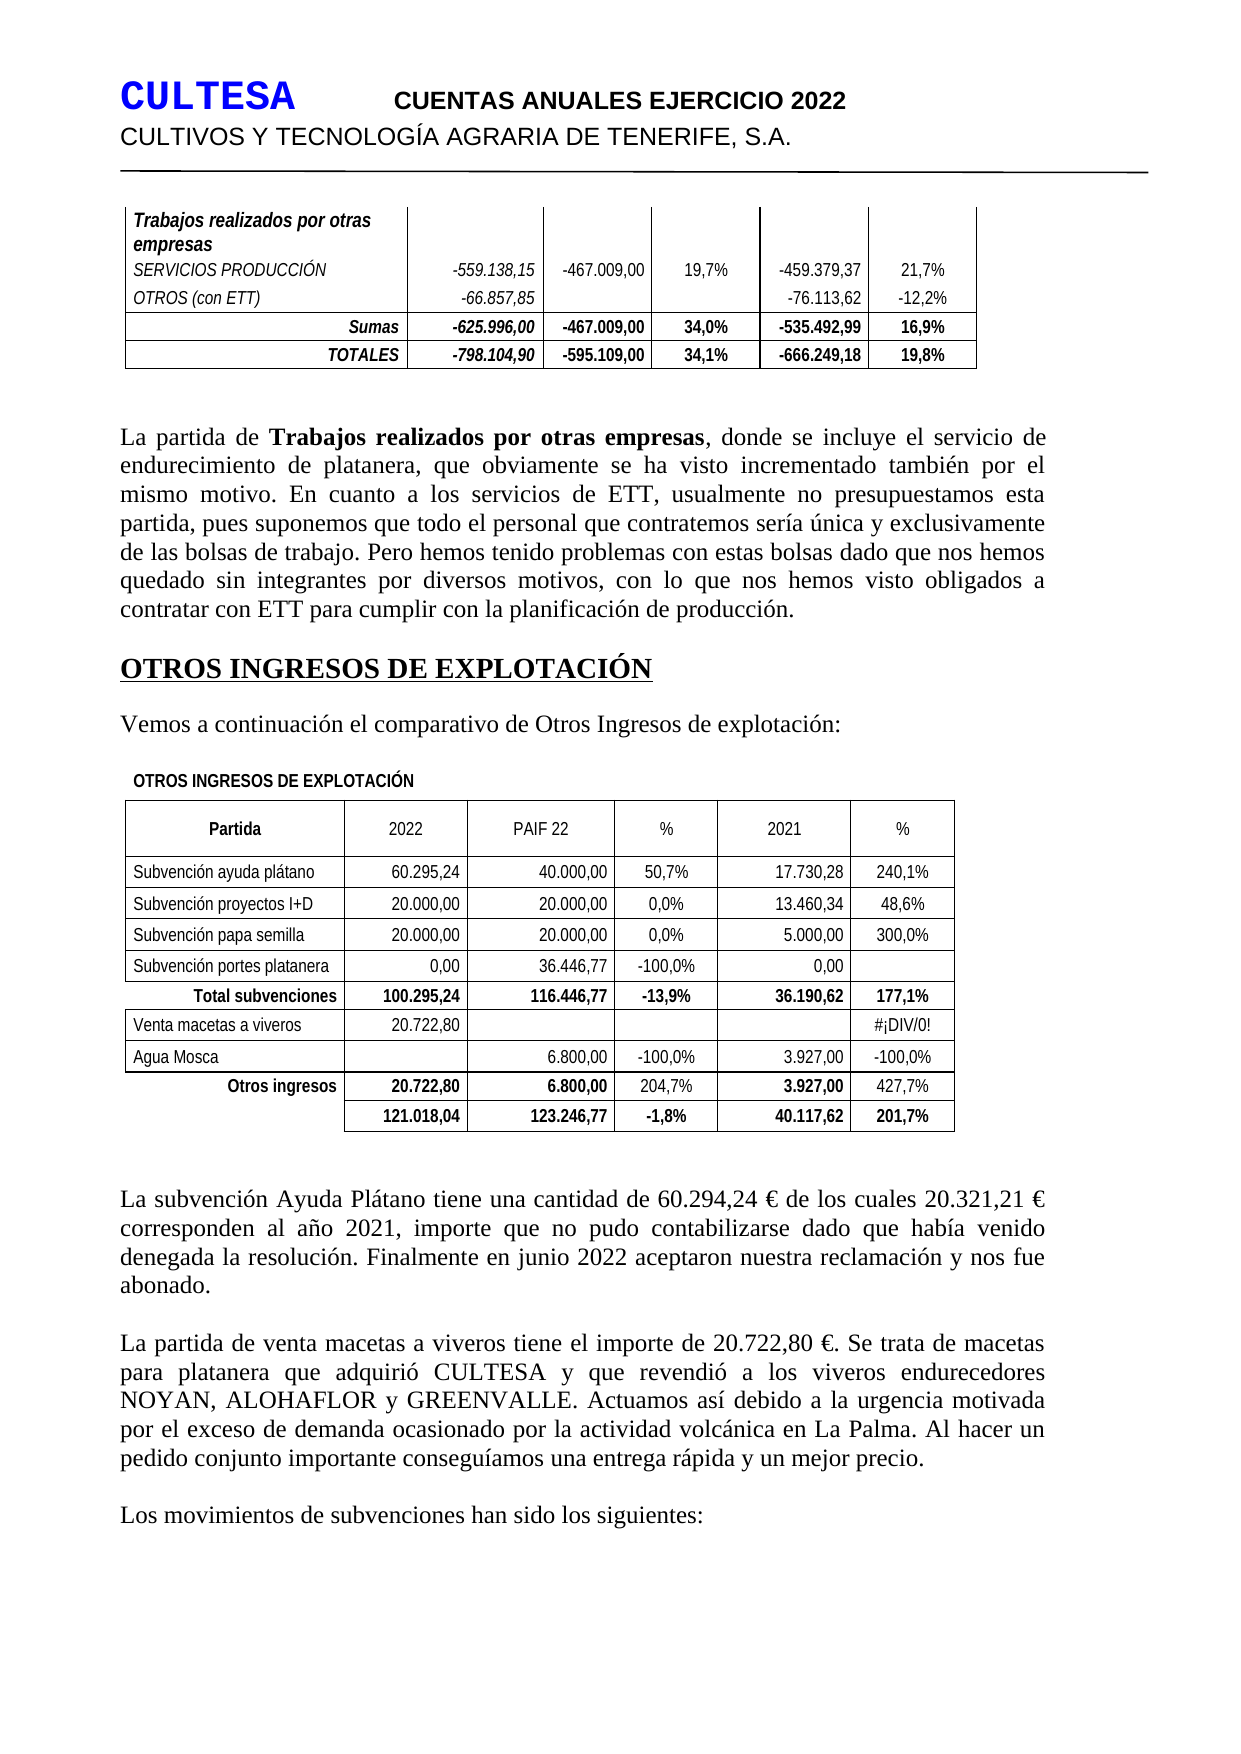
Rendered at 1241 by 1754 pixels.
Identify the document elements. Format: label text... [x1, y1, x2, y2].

table_cell 6.800,00 [468, 1073, 614, 1099]
table_cell 20.000,00 [345, 888, 467, 918]
table_cell -535.492,99 [761, 313, 868, 340]
table_cell Trabajos realizados por otras empresas [126, 207, 407, 256]
table_cell Venta macetas a viveros [126, 1010, 344, 1040]
table_cell -66.857,85 [408, 284, 543, 312]
table_cell -595.109,00 [544, 341, 651, 368]
table_cell [544, 207, 651, 256]
table_cell [761, 207, 868, 256]
table_cell 123.246,77 [468, 1101, 614, 1131]
table_cell 3.927,00 [718, 1041, 850, 1071]
table_cell 3.927,00 [718, 1073, 850, 1099]
table_cell Subvención proyectos I+D [126, 888, 344, 918]
table_cell -76.113,62 [761, 284, 868, 312]
table_cell 20.722,80 [345, 1073, 467, 1099]
text La partida de Trabajos realizados por otras empresas, donde se incluye el servicio de endurecimiento de platanera, que obviamente se ha visto incrementado también por el mismo motivo. En cuanto a los servicios de ETT, usualmente no presupuestamos esta partida, pues suponemos que todo el personal que contratemos sería única y exclusivamente de las bolsas de trabajo. Pero hemos tenido problemas con estas bolsas dado que nos hemos quedado sin integrantes por diversos motivos, con lo que nos hemos visto obligados a contratar con ETT para cumplir con la planificación de producción. [120, 422, 1046, 623]
table_cell 5.000,00 [718, 919, 850, 949]
table_header [467, 762, 614, 799]
table_cell -1,8% [615, 1101, 717, 1131]
table_cell 300,0% [851, 919, 954, 949]
table_cell [615, 1010, 717, 1040]
table_cell % [851, 801, 954, 856]
table_cell [718, 1010, 850, 1040]
table_cell -467.009,00 [544, 313, 651, 340]
table_cell 2022 [345, 801, 467, 856]
table_cell 240,1% [851, 857, 954, 887]
table_cell 6.800,00 [468, 1041, 614, 1071]
table_cell 36.190,62 [718, 982, 850, 1009]
table_cell 19,7% [652, 256, 759, 284]
table_cell 19,8% [869, 341, 976, 368]
table_cell 0,00 [718, 951, 850, 981]
table_header [615, 762, 718, 799]
table_cell 121.018,04 [345, 1101, 467, 1131]
table_header OTROS INGRESOS DE EXPLOTACIÓN [126, 762, 467, 799]
text Los movimientos de subvenciones han sido los siguientes: [120, 1501, 1046, 1529]
table_cell 34,1% [652, 341, 759, 368]
table_cell -100,0% [615, 951, 717, 981]
text Vemos a continuación el comparativo de Otros Ingresos de explotación: [120, 709, 1046, 738]
table_cell OTROS (con ETT) [126, 284, 407, 312]
table_cell [652, 207, 759, 256]
table_cell [652, 284, 759, 312]
table_cell -559.138,15 [408, 256, 543, 284]
table_cell 100.295,24 [345, 982, 467, 1009]
table_cell 20.000,00 [468, 888, 614, 918]
table_cell Partida [126, 801, 344, 856]
table_cell Otros ingresos [126, 1073, 344, 1099]
table_cell SERVICIOS PRODUCCIÓN [126, 256, 407, 284]
table_cell 17.730,28 [718, 857, 850, 887]
table_cell 34,0% [652, 313, 759, 340]
table_cell 177,1% [851, 982, 954, 1009]
table_cell [544, 284, 651, 312]
table_cell 16,9% [869, 313, 976, 340]
table_cell 50,7% [615, 857, 717, 887]
table_cell 0,00 [345, 951, 467, 981]
table_cell 36.446,77 [468, 951, 614, 981]
table_cell -798.104,90 [408, 341, 543, 368]
text La partida de venta macetas a viveros tiene el importe de 20.722,80 €. Se trata de macetas para platanera que adquirió CULTESA y que revendió a los viveros endurecedores NOYAN, ALOHAFLOR y GREENVALLE. Actuamos así debido a la urgencia motivada por el exceso de demanda ocasionado por la actividad volcánica en La Palma. Al hacer un pedido conjunto importante conseguíamos una entrega rápida y un mejor precio. [120, 1328, 1046, 1472]
table_cell 0,0% [615, 919, 717, 949]
table_cell [869, 207, 976, 256]
table_cell -625.996,00 [408, 313, 543, 340]
table_cell 20.000,00 [468, 919, 614, 949]
table_cell [126, 1100, 344, 1131]
table_cell 20.000,00 [345, 919, 467, 949]
table_cell 40.000,00 [468, 857, 614, 887]
table_cell [345, 1041, 467, 1071]
table_cell 40.117,62 [718, 1101, 850, 1131]
table_cell -12,2% [869, 284, 976, 312]
table_cell 201,7% [851, 1101, 954, 1131]
table_cell 21,7% [869, 256, 976, 284]
table_cell 427,7% [851, 1073, 954, 1099]
table_cell Agua Mosca [126, 1041, 344, 1071]
table_cell -467.009,00 [544, 256, 651, 284]
table_cell Subvención papa semilla [126, 919, 344, 949]
table_cell 116.446,77 [468, 982, 614, 1009]
table_cell 2021 [718, 801, 850, 856]
table_header [851, 762, 954, 799]
table_cell 48,6% [851, 888, 954, 918]
table_cell Subvención portes platanera [126, 951, 344, 981]
table_cell -13,9% [615, 982, 717, 1009]
table_cell -100,0% [615, 1041, 717, 1071]
table_cell [408, 207, 543, 256]
table_cell 204,7% [615, 1073, 717, 1099]
table_cell Sumas [126, 313, 407, 340]
table_cell Total subvenciones [126, 982, 344, 1009]
table_cell 13.460,34 [718, 888, 850, 918]
table_cell -459.379,37 [761, 256, 868, 284]
table_cell -100,0% [851, 1041, 954, 1071]
table_cell TOTALES [126, 341, 407, 368]
text OTROS INGRESOS DE EXPLOTACIÓN [120, 652, 1120, 685]
table_cell 20.722,80 [345, 1010, 467, 1040]
table_cell Subvención ayuda plátano [126, 857, 344, 887]
text La subvención Ayuda Plátano tiene una cantidad de 60.294,24 € de los cuales 20.321,21 € corresponden al año 2021, importe que no pudo contabilizarse dado que había venido denegada la resolución. Finalmente en junio 2022 aceptaron nuestra reclamación y nos fue abonado. [120, 1184, 1046, 1299]
table_cell 60.295,24 [345, 857, 467, 887]
table_cell PAIF 22 [468, 801, 614, 856]
table_cell -666.249,18 [761, 341, 868, 368]
table_cell 0,0% [615, 888, 717, 918]
table_cell % [615, 801, 717, 856]
table_cell [468, 1010, 614, 1040]
table_cell [851, 951, 954, 981]
table_cell #¡DIV/0! [851, 1010, 954, 1040]
table_header [718, 762, 851, 799]
